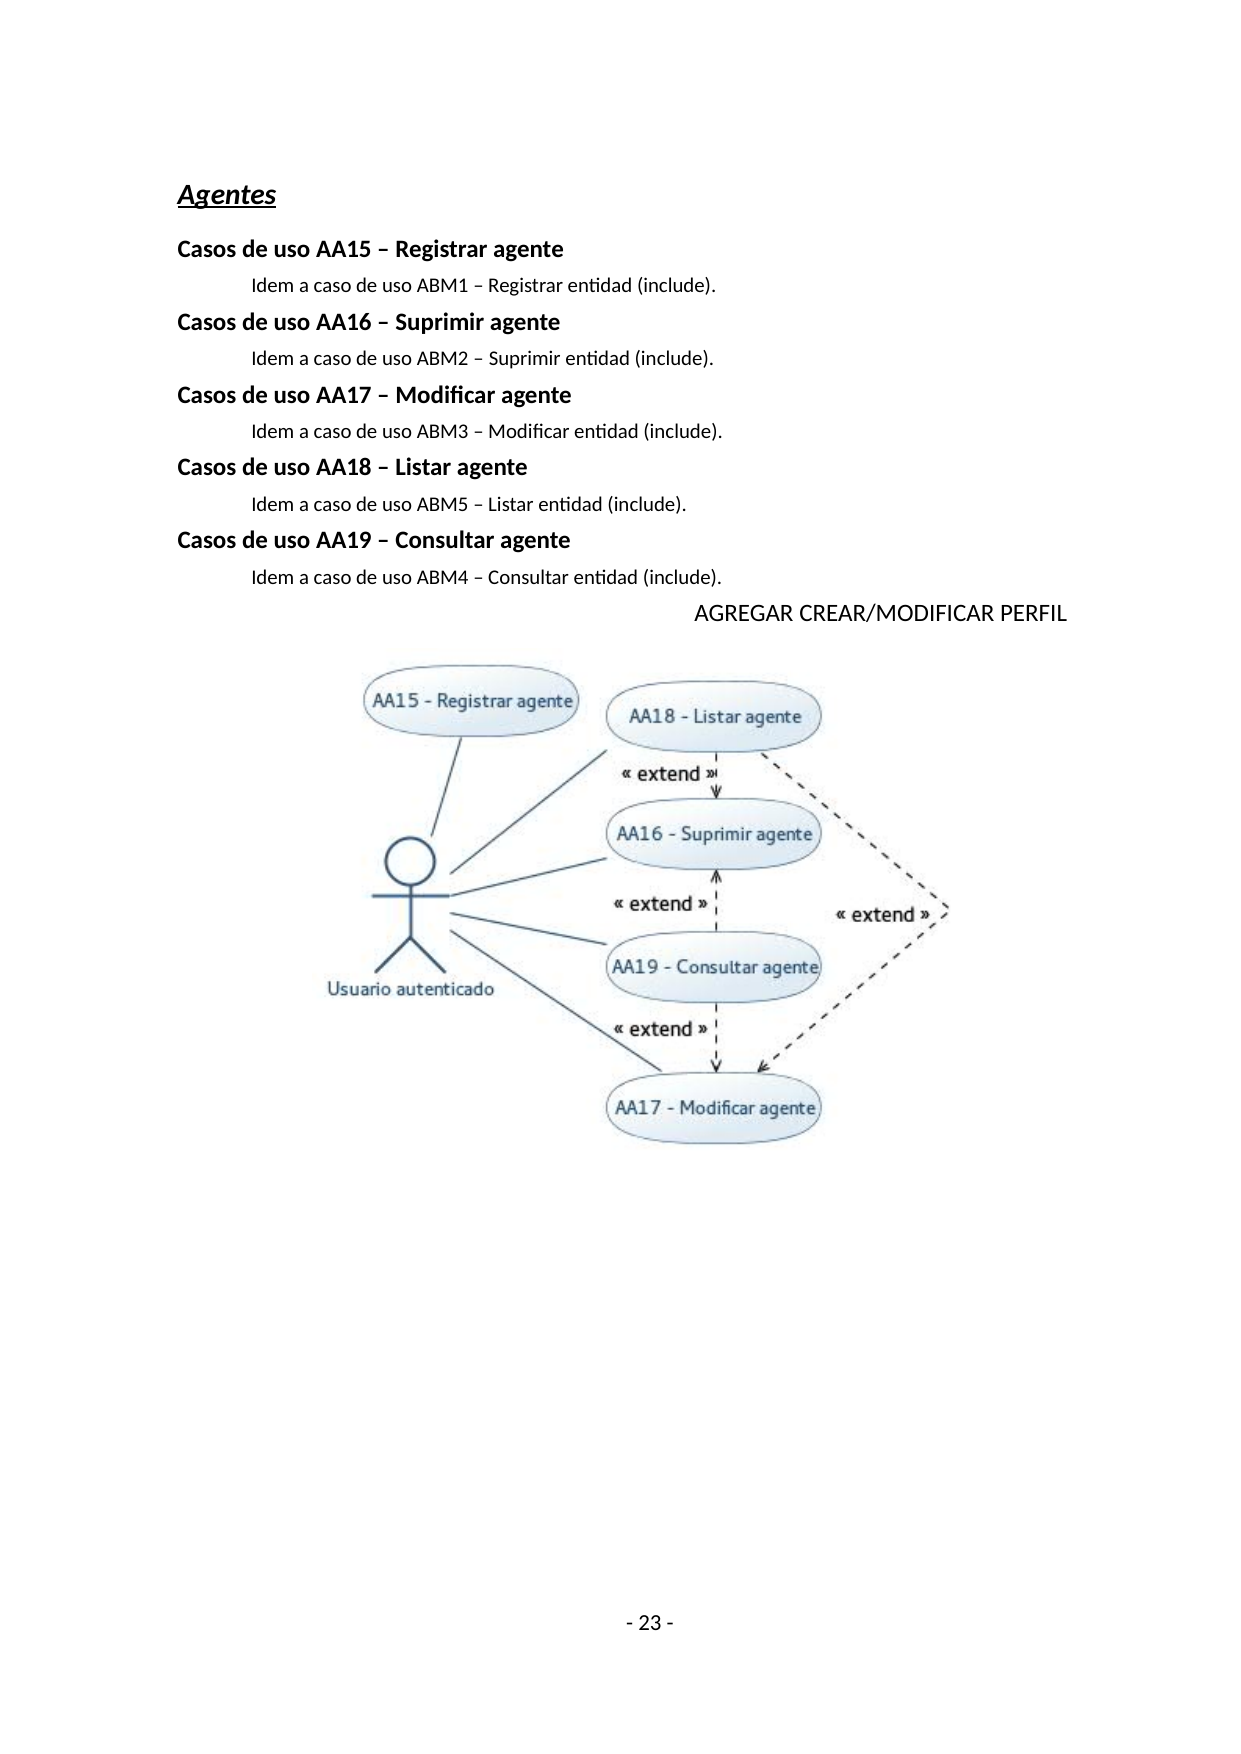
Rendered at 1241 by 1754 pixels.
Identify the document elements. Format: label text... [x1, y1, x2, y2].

text Casos de uso AA18 – Listar agente [177, 452, 1122, 482]
text Casos de uso AA19 – Consultar agente [177, 524, 1122, 555]
text Idem a caso de uso ABM5 – Listar entidad (include). [177, 491, 1122, 516]
text Casos de uso AA15 – Registrar agente [177, 233, 1122, 264]
text Idem a caso de uso ABM1 – Registrar entidad (include). [177, 273, 1122, 298]
text Idem a caso de uso ABM4 – Consultar entidad (include). [177, 564, 1122, 589]
text Casos de uso AA17 – Modificar agente [177, 379, 1122, 409]
text Agentes [177, 176, 1122, 211]
text Casos de uso AA16 – Suprimir agente [177, 306, 1122, 336]
picture [312, 648, 988, 1160]
text AGREGAR CREAR/MODIFICAR PERFIL [177, 597, 1122, 628]
text Idem a caso de uso ABM2 – Suprimir entidad (include). [177, 345, 1122, 371]
text Idem a caso de uso ABM3 – Modificar entidad (include). [177, 418, 1122, 444]
